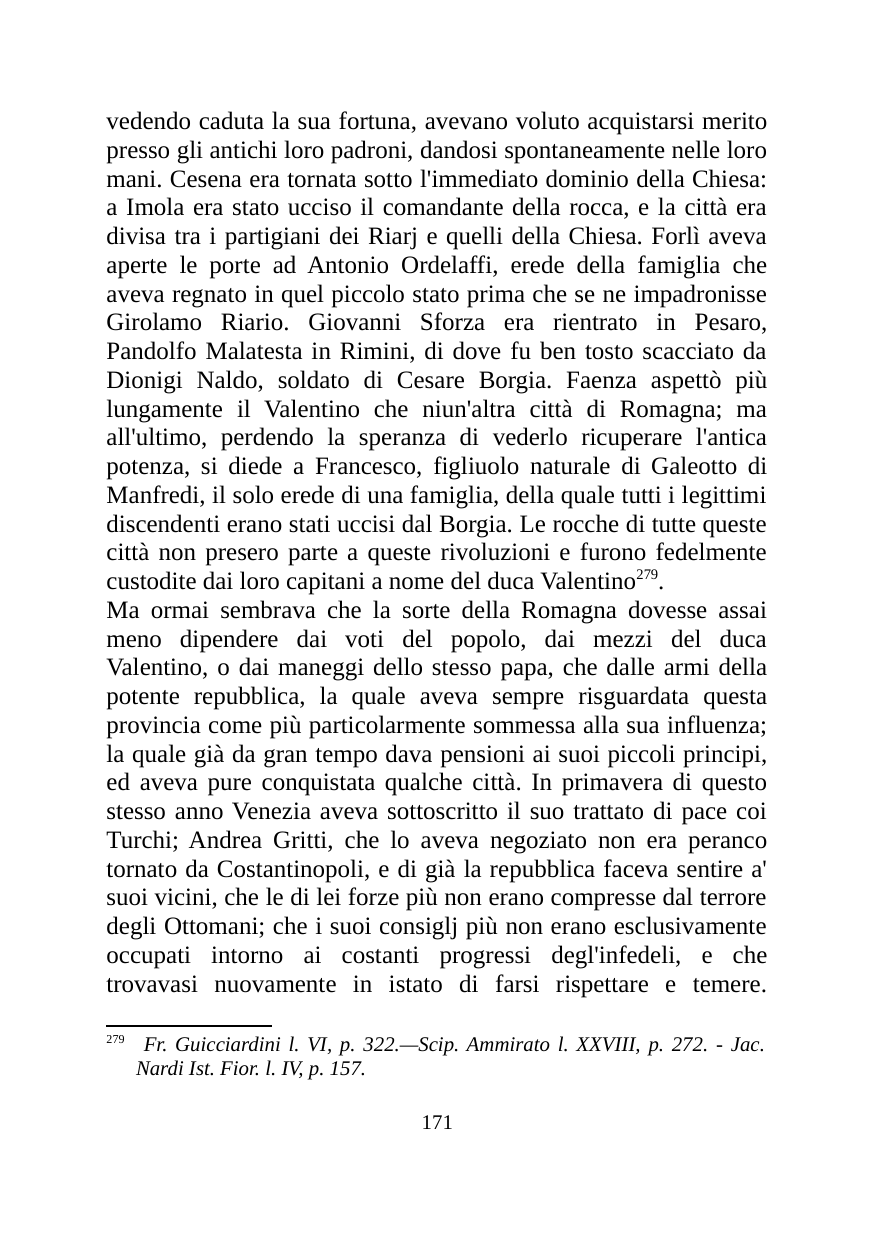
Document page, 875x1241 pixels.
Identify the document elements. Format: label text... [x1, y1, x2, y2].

text Fr. Guicciardini l. VI, p. 322.—Scip. Ammirato l. XXVIII, p. 272. - Jac. Nardi Ist. Fior. l. IV, p. 157. [106, 1032, 768, 1080]
text Ma ormai sembrava che la sorte della Romagna dovesse assai meno dipendere dai voti del popolo, dai mezzi del duca Valentino, o dai maneggi dello stesso papa, che dalle armi della potente repubblica, la quale aveva sempre risguardata questa provincia come più particolarmente sommessa alla sua influenza; la quale già da gran tempo dava pensioni ai suoi piccoli principi, ed aveva pure conquistata qualche città. In primavera di questo stesso anno Venezia aveva sottoscritto il suo trattato di pace coi Turchi; Andrea Gritti, che lo aveva negoziato non era peranco tornato da Costantinopoli, e di già la repubblica faceva sentire a' suoi vicini, che le di lei forze più non erano compresse dal terrore degli Ottomani; che i suoi consiglj più non erano esclusivamente occupati intorno ai costanti progressi degl'infedeli, e che trovavasi nuovamente in istato di farsi rispettare e temere. [106, 595, 768, 997]
text vedendo caduta la sua fortuna, avevano voluto acquistarsi merito presso gli antichi loro padroni, dandosi spontaneamente nelle loro mani. Cesena era tornata sotto l'immediato dominio della Chiesa: a Imola era stato ucciso il comandante della rocca, e la città era divisa tra i partigiani dei Riarj e quelli della Chiesa. Forlì aveva aperte le porte ad Antonio Ordelaffi, erede della famiglia che aveva regnato in quel piccolo stato prima che se ne impadronisse Girolamo Riario. Giovanni Sforza era rientrato in Pesaro, Pandolfo Malatesta in Rimini, di dove fu ben tosto scacciato da Dionigi Naldo, soldato di Cesare Borgia. Faenza aspettò più lungamente il Valentino che niun'altra città di Romagna; ma all'ultimo, perdendo la speranza di vederlo ricuperare l'antica potenza, si diede a Francesco, figliuolo naturale di Galeotto di Manfredi, il solo erede di una famiglia, della quale tutti i legittimi discendenti erano stati uccisi dal Borgia. Le rocche di tutte queste città non presero parte a queste rivoluzioni e furono fedelmente custodite dai loro capitani a nome del duca Valentino. [106, 106, 768, 595]
